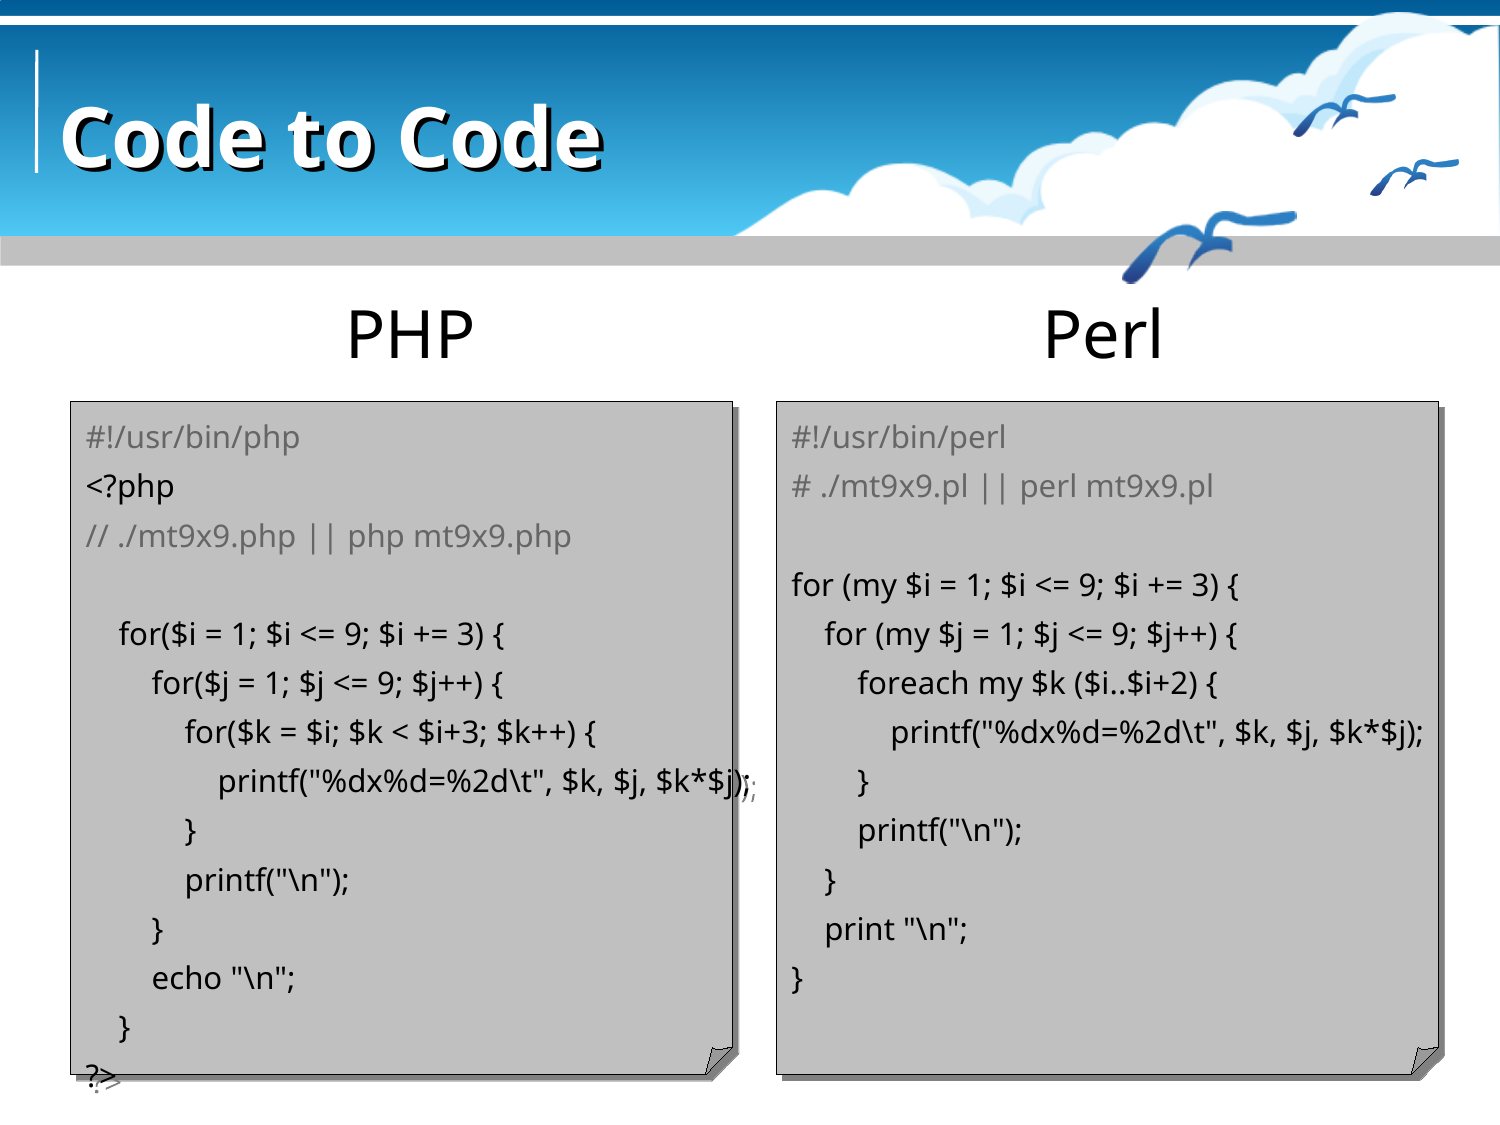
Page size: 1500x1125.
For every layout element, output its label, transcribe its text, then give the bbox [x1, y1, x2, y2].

picture [730, 12, 1500, 283]
text_box PHP [330, 283, 603, 388]
title Code to Code [59, 86, 1465, 186]
text_box #!/usr/bin/perl # ./mt9x9.pl || perl mt9x9.pl for (my $i = 1; $i <= 9; $i += 3) { for (my $j = 1; $j <= 9; $j++) { foreach my $k ($i..$i+2) { printf("%dx%d=%2d\t", $k, $j, $k*$j); } printf("\n"); } print "\n"; } [776, 401, 1439, 1075]
text_box #!/usr/bin/php <?php // ./mt9x9.php || php mt9x9.php for($i = 1; $i <= 9; $i += 3) { for($j = 1; $j <= 9; $j++) { for($k = $i; $k < $i+3; $k++) { printf("%dx%d=%2d\t", $k, $j, $k*$j); } printf("\n"); } echo "\n"; } ?> [70, 401, 733, 1075]
text_box Perl [1027, 283, 1300, 388]
